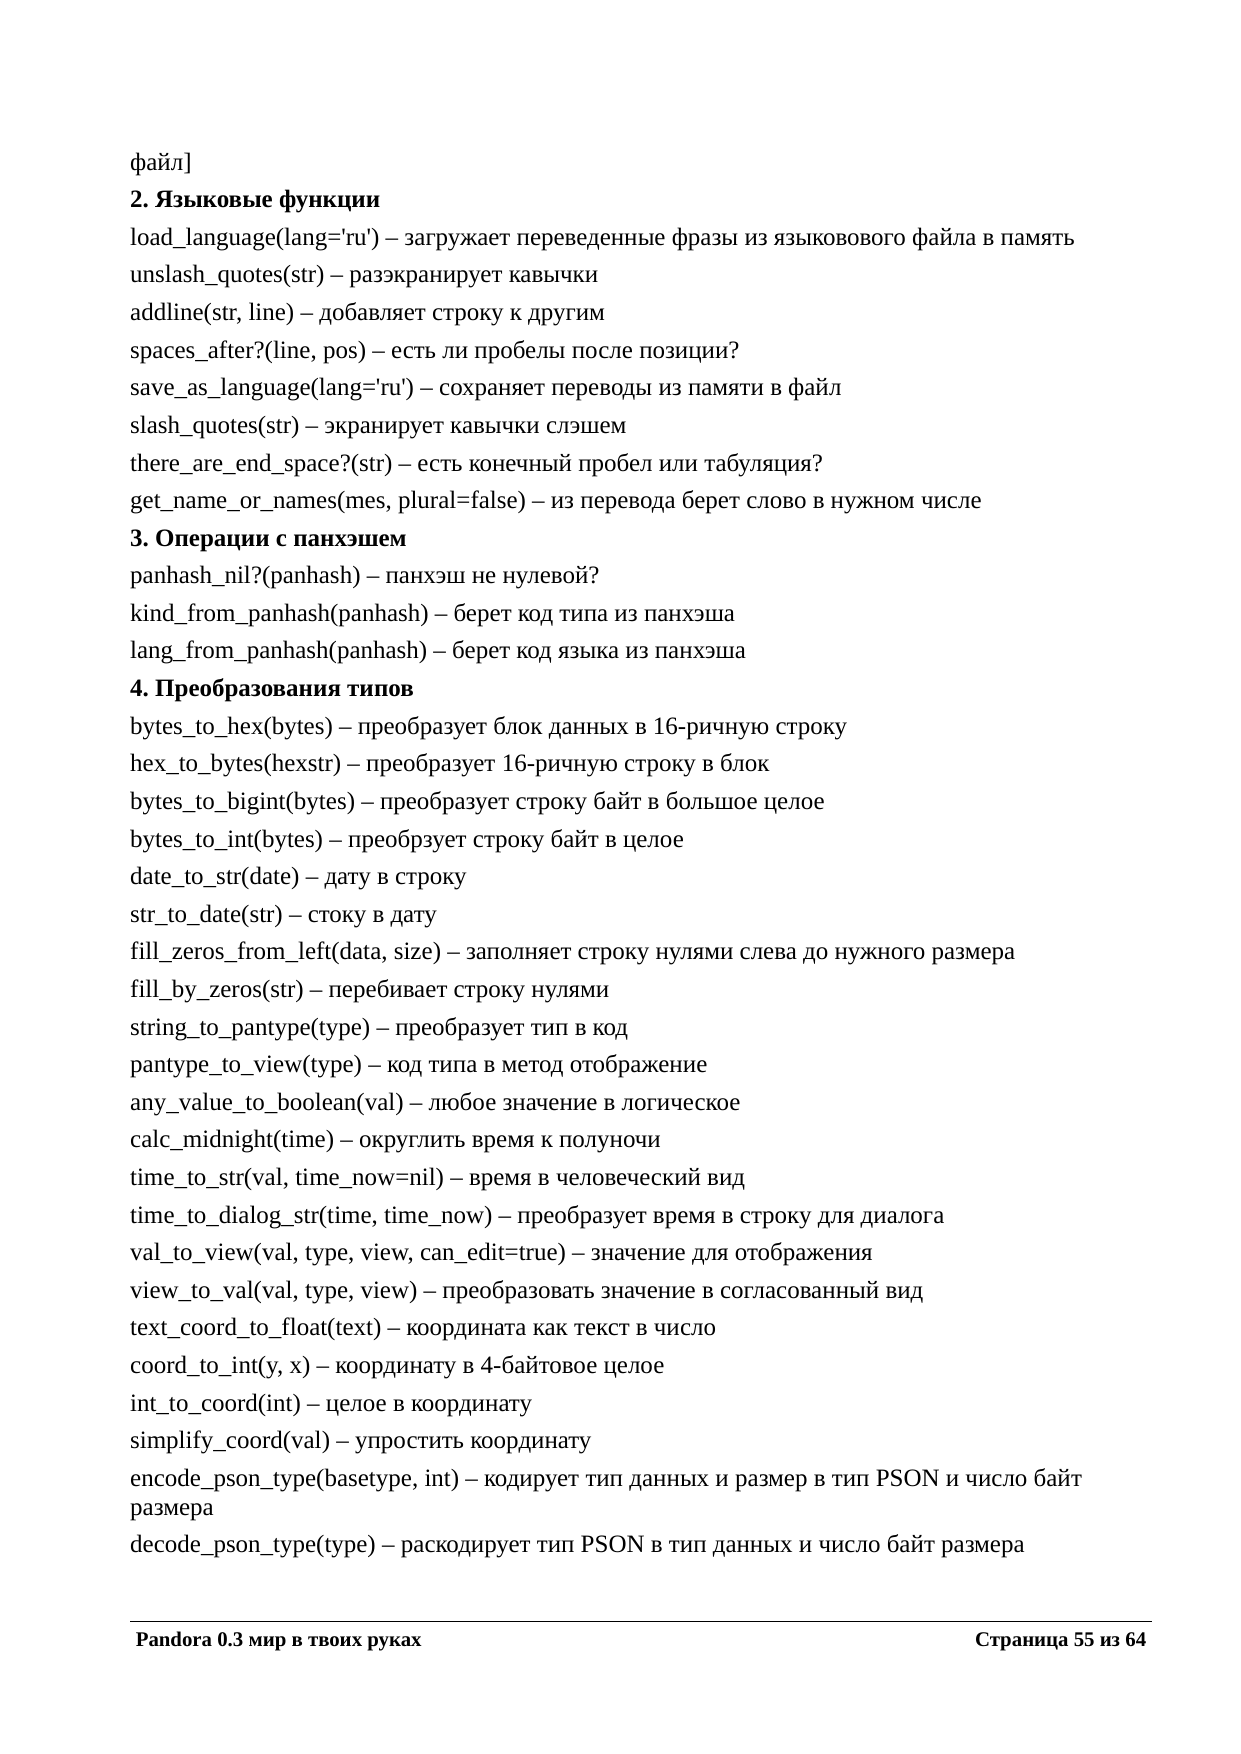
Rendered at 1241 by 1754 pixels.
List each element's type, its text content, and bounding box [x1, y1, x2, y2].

text get_name_or_names(mes, plural=false) – из перевода берет слово в нужном числе [130, 485, 1152, 514]
text simplify_coord(val) – упростить координату [130, 1425, 1152, 1454]
text save_as_language(lang='ru') – сохраняет переводы из памяти в файл [130, 372, 1152, 401]
text time_to_str(val, time_now=nil) – время в человеческий вид [130, 1162, 1152, 1191]
text int_to_coord(int) – целое в координату [130, 1388, 1152, 1416]
text bytes_to_int(bytes) – преобрзует строку байт в целое [130, 824, 1152, 852]
text addline(str, line) – добавляет строку к другим [130, 297, 1152, 326]
text файл] [130, 147, 1152, 176]
text time_to_dialog_str(time, time_now) – преобразует время в строку для диалога [130, 1200, 1152, 1228]
text kind_from_panhash(panhash) – берет код типа из панхэша [130, 598, 1152, 627]
text view_to_val(val, type, view) – преобразовать значение в согласованный вид [130, 1275, 1152, 1304]
text slash_quotes(str) – экранирует кавычки слэшем [130, 410, 1152, 439]
text bytes_to_bigint(bytes) – преобразует строку байт в большое целое [130, 786, 1152, 815]
text panhash_nil?(panhash) – панхэш не нулевой? [130, 560, 1152, 589]
text hex_to_bytes(hexstr) – преобразует 16-ричную строку в блок [130, 748, 1152, 777]
text encode_pson_type(basetype, int) – кодирует тип данных и размер в тип PSON и число байт размера [130, 1463, 1152, 1520]
text decode_pson_type(type) – раскодирует тип PSON в тип данных и число байт размера [130, 1529, 1152, 1558]
text 4. Преобразования типов [130, 673, 1152, 702]
text pantype_to_view(type) – код типа в метод отображение [130, 1049, 1152, 1078]
text spaces_after?(line, pos) – есть ли пробелы после позиции? [130, 335, 1152, 363]
text calc_midnight(time) – округлить время к полуночи [130, 1124, 1152, 1153]
text load_language(lang='ru') – загружает переведенные фразы из языковового файла в память [130, 222, 1152, 251]
text string_to_pantype(type) – преобразует тип в код [130, 1012, 1152, 1040]
text lang_from_panhash(panhash) – берет код языка из панхэша [130, 636, 1152, 664]
text text_coord_to_float(text) – координата как текст в число [130, 1312, 1152, 1341]
text fill_zeros_from_left(data, size) – заполняет строку нулями слева до нужного размера [130, 936, 1152, 965]
text coord_to_int(y, x) – координату в 4-байтовое целое [130, 1350, 1152, 1379]
text bytes_to_hex(bytes) – преобразует блок данных в 16-ричную строку [130, 711, 1152, 739]
text str_to_date(str) – стоку в дату [130, 899, 1152, 928]
text there_are_end_space?(str) – есть конечный пробел или табуляция? [130, 448, 1152, 476]
text any_value_to_boolean(val) – любое значение в логическое [130, 1087, 1152, 1116]
text val_to_view(val, type, view, can_edit=true) – значение для отображения [130, 1237, 1152, 1266]
text unslash_quotes(str) – разэкранирует кавычки [130, 259, 1152, 288]
text fill_by_zeros(str) – перебивает строку нулями [130, 974, 1152, 1003]
text date_to_str(date) – дату в строку [130, 861, 1152, 890]
text 2. Языковые функции [130, 184, 1152, 213]
text 3. Операции с панхэшем [130, 523, 1152, 552]
